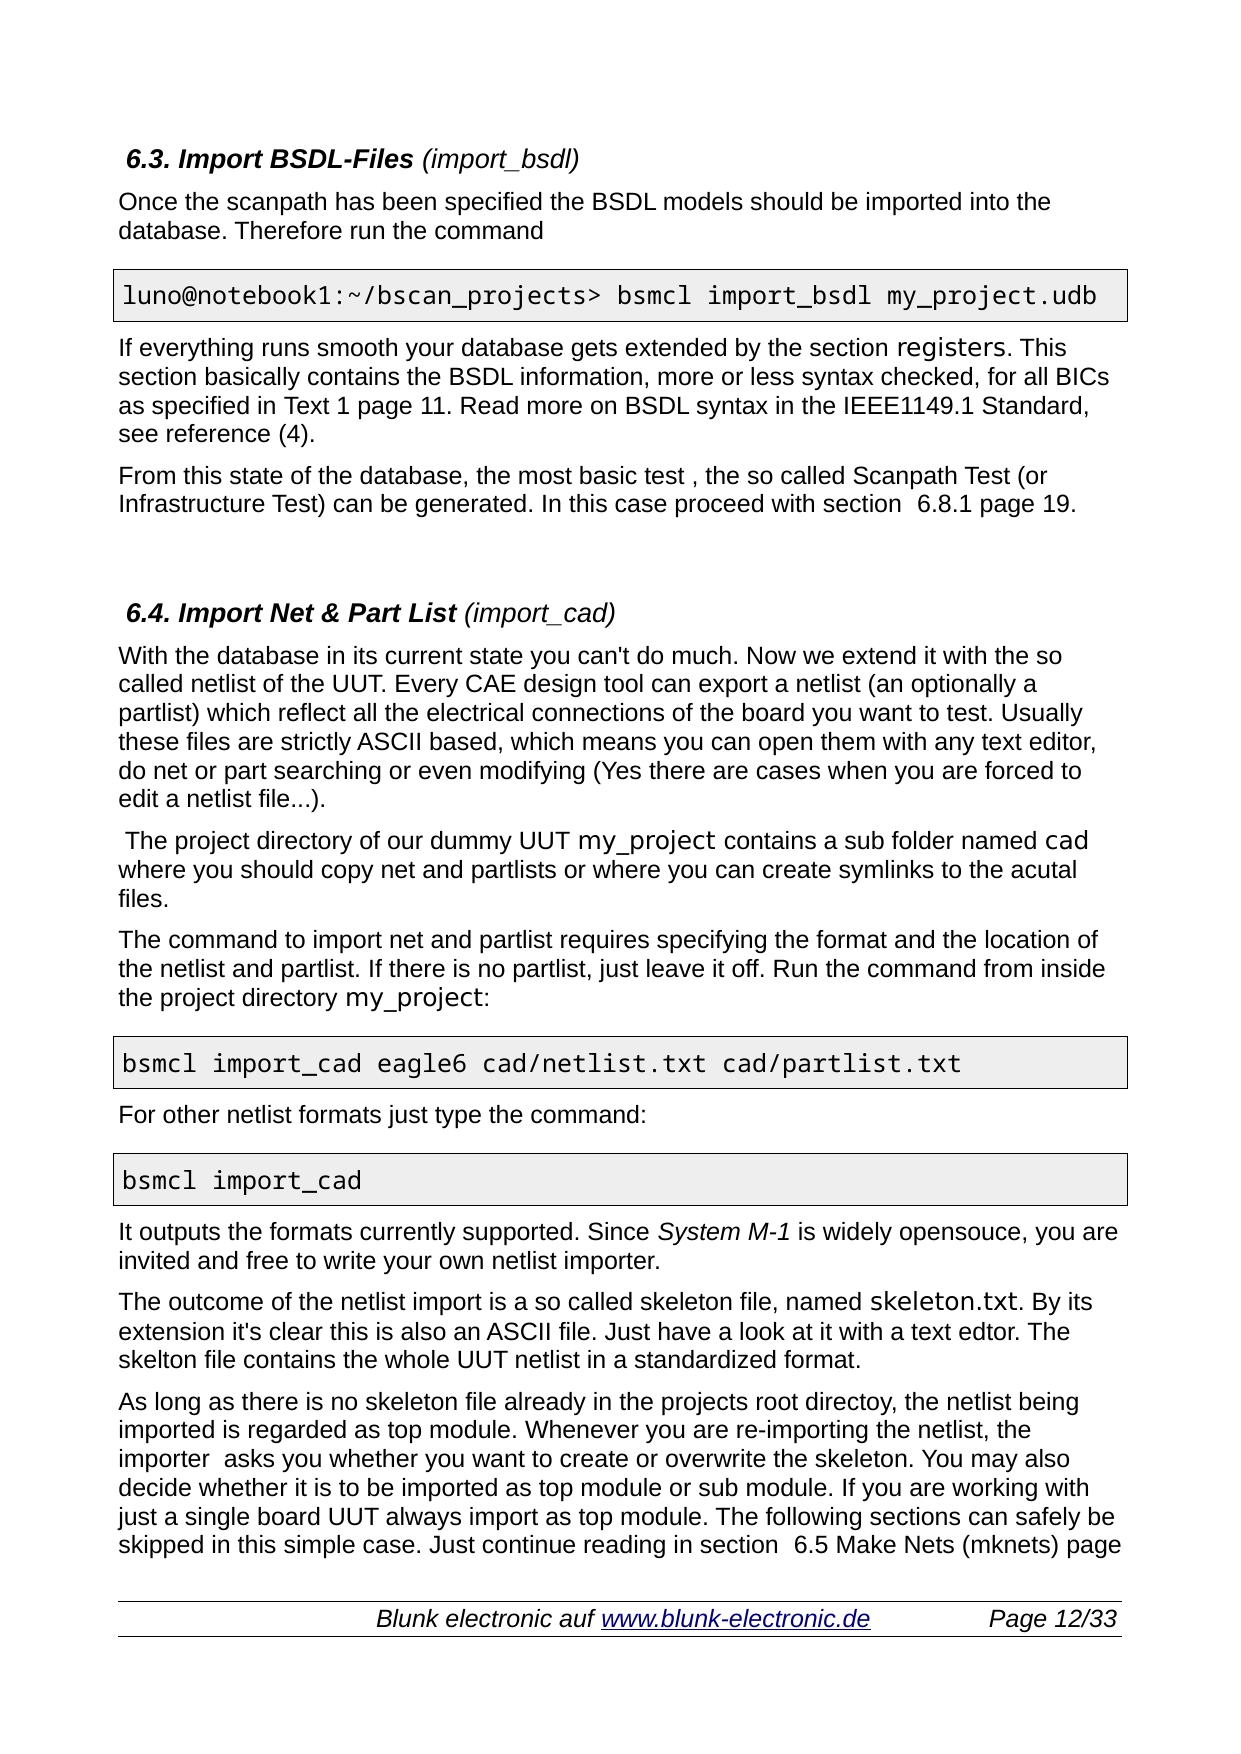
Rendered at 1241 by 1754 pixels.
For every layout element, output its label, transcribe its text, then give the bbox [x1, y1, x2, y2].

text Once the scanpath has been specified the BSDL models should be imported into the database. Therefore run the command [118, 187, 1122, 244]
text The outcome of the netlist import is a so called skeleton file, named skeleton.txt. By its extension it's clear this is also an ASCII file. Just have a look at it with a text edtor. The skelton file contains the whole UUT netlist in a standardized format. [118, 1287, 1122, 1374]
subtitle Import Net & Part List (import_cad) [118, 597, 1122, 628]
text bsmcl import_cad [122, 1162, 1118, 1196]
text It outputs the formats currently supported. Since System M-1 is widely opensouce, you are invited and free to write your own netlist importer. [118, 1206, 1122, 1275]
text For other netlist formats just type the command: [118, 1089, 1122, 1129]
text The command to import net and partlist requires specifying the format and the location of the netlist and partlist. If there is no partlist, just leave it off. Run the command from inside the project directory my_project: [118, 925, 1122, 1012]
text bsmcl import_cad eagle6 cad/netlist.txt cad/partlist.txt [122, 1045, 1118, 1079]
text The project directory of our dummy UUT my_project contains a sub folder named cad where you should copy net and partlists or where you can create symlinks to the acutal files. [118, 826, 1122, 913]
text As long as there is no skeleton file already in the projects root directoy, the netlist being imported is regarded as top module. Whenever you are re-importing the netlist, the importer asks you whether you want to create or overwrite the skeleton. You may also decide whether it is to be imported as top module or sub module. If you are working with just a single board UUT always import as top module. The following sections can safely be skipped in this simple case. Just continue reading in section 6.5 Make Nets (mknets) page [118, 1387, 1122, 1559]
text [118, 1141, 1122, 1153]
subtitle Import BSDL-Files (import_bsdl) [118, 143, 1122, 174]
text [118, 257, 1122, 269]
text If everything runs smooth your database gets extended by the section registers. This section basically contains the BSDL information, more or less syntax checked, for all BICs as specified in Text 1 page 11. Read more on BSDL syntax in the IEEE1149.1 Standard, see reference (4). [118, 322, 1122, 448]
text From this state of the database, the most basic test , the so called Scanpath Test (or Infrastructure Test) can be generated. In this case proceed with section 6.8.1 page 19. [118, 461, 1122, 518]
text With the database in its current state you can't do much. Now we extend it with the so called netlist of the UUT. Every CAE design tool can export a netlist (an optionally a partlist) which reflect all the electrical connections of the board you want to test. Usually these files are strictly ASCII based, which means you can open them with any text editor, do net or part searching or even modifying (Yes there are cases when you are forced to edit a netlist file...). [118, 641, 1122, 813]
text luno@notebook1:~/bscan_projects> bsmcl import_bsdl my_project.udb [122, 278, 1118, 312]
text [118, 1024, 1122, 1036]
